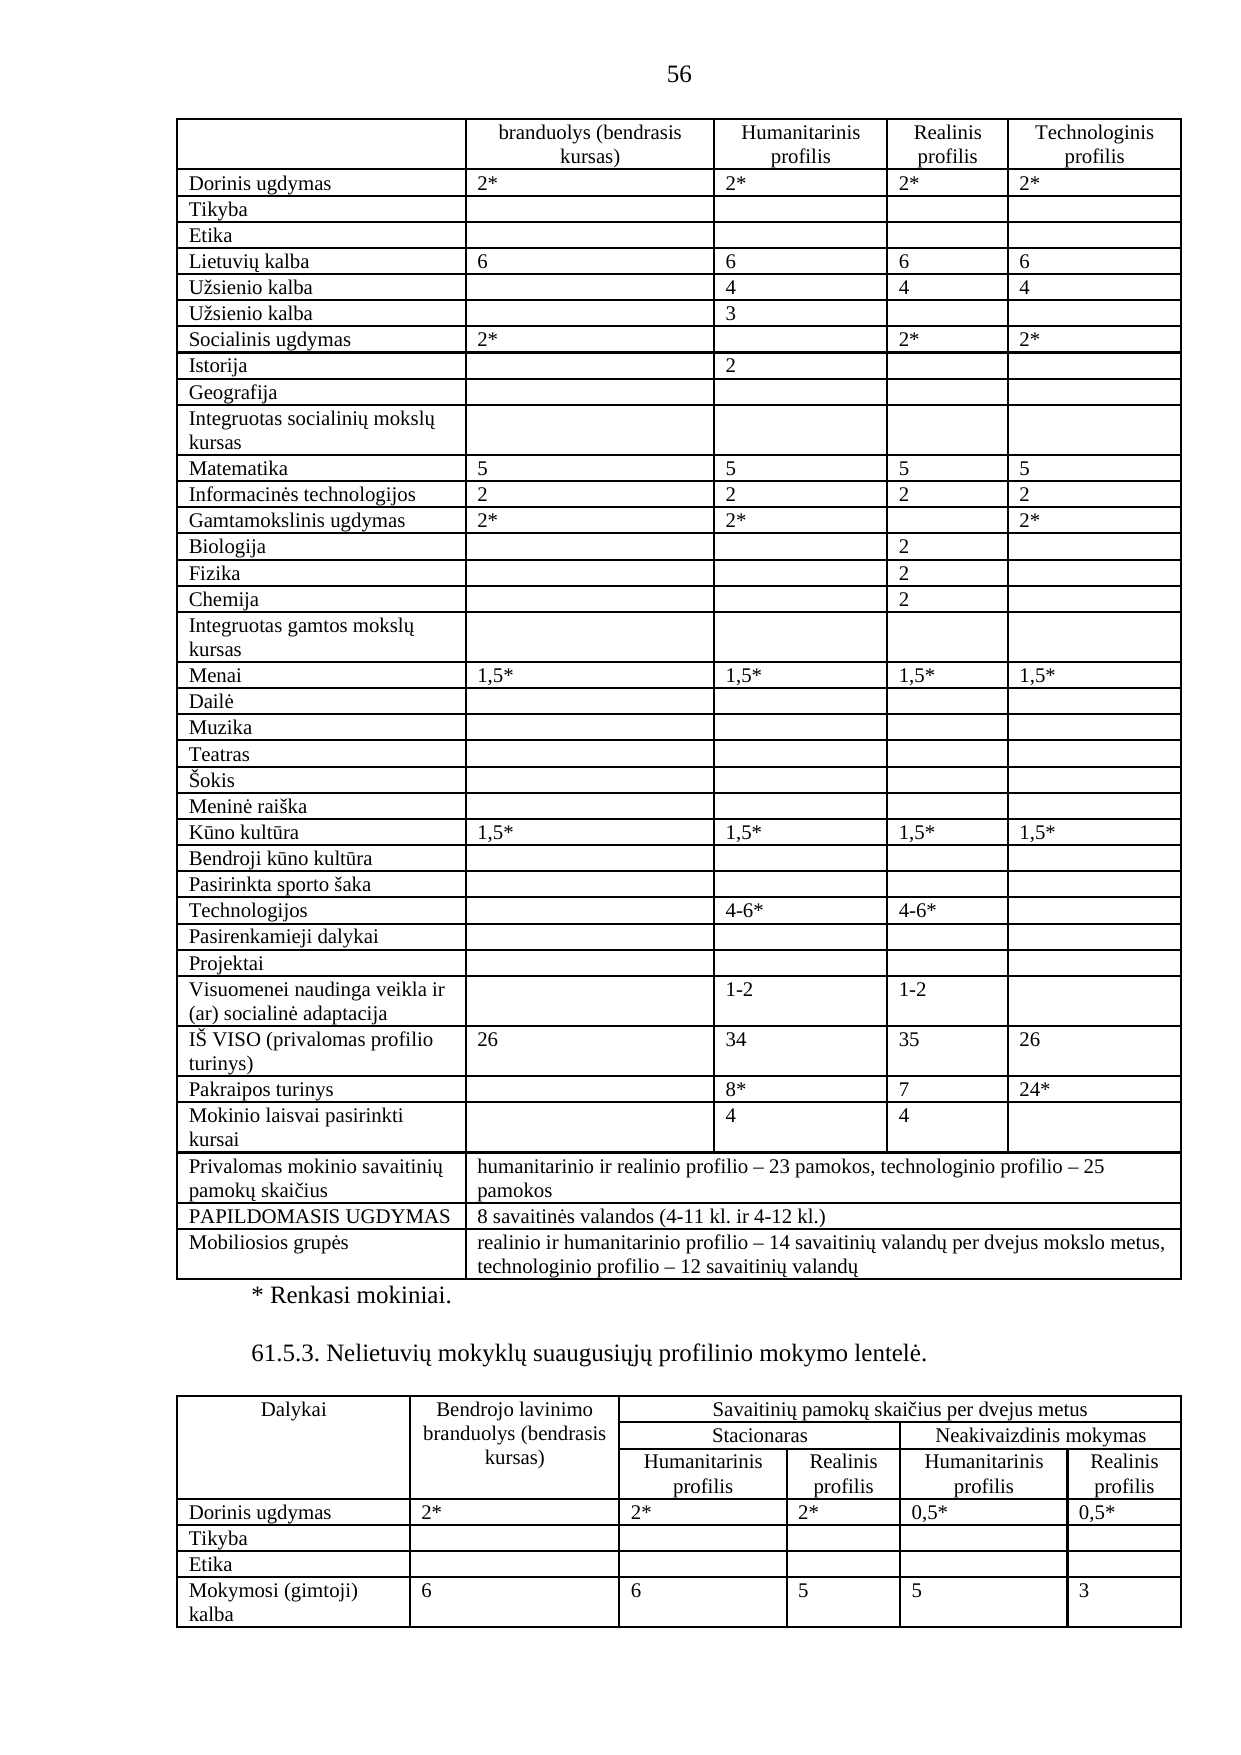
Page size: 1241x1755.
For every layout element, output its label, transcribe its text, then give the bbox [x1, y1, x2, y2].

table_cell Projektai [178, 951, 465, 975]
table_cell [467, 301, 713, 325]
table_cell 6 [411, 1578, 618, 1626]
table_cell [1009, 794, 1180, 818]
table_cell [715, 872, 886, 896]
table_cell [715, 741, 886, 766]
table_cell Technologijos [178, 898, 465, 922]
table_cell [715, 197, 886, 221]
table_cell Realinis profilis [888, 120, 1007, 168]
table_cell [1069, 1552, 1180, 1576]
table_cell [467, 977, 713, 1025]
table_cell [888, 301, 1007, 325]
table_cell [788, 1552, 899, 1576]
table_cell [901, 1526, 1066, 1550]
table_cell 5 [715, 456, 886, 480]
table_cell Geografija [178, 380, 465, 404]
table_header branduolys (bendrasis kursas) [467, 120, 713, 168]
table_cell [715, 534, 886, 558]
table_cell [1009, 898, 1180, 922]
table_cell Mokymosi (gimtoji) kalba [178, 1578, 409, 1626]
table_cell [1009, 197, 1180, 221]
table_cell Stacionaras [620, 1423, 899, 1447]
table_cell Dorinis ugdymas [178, 1500, 409, 1524]
table_cell [888, 689, 1007, 713]
table_cell [888, 197, 1007, 221]
table_cell [467, 354, 713, 377]
table_cell [888, 715, 1007, 739]
table_cell [715, 406, 886, 454]
table_cell 2* [467, 170, 713, 194]
table_cell [467, 1103, 713, 1151]
table_cell 4 [1009, 275, 1180, 299]
table_cell 5 [467, 456, 713, 480]
table_cell 2* [1009, 170, 1180, 194]
table_cell Visuomenei naudinga veikla ir (ar) socialinė adaptacija [178, 977, 465, 1025]
table_cell [467, 794, 713, 818]
table_cell 2 [467, 482, 713, 506]
table_cell [467, 275, 713, 299]
table_cell Technologinis profilis [1009, 120, 1180, 168]
table_cell [888, 613, 1007, 661]
table_cell 2 [715, 482, 886, 506]
table_cell 6 [1009, 249, 1180, 273]
table_cell Integruotas socialinių mokslų kursas [178, 406, 465, 454]
table_cell [715, 223, 886, 247]
table_header Bendrojo lavinimo branduolys (bendrasis kursas) [411, 1397, 618, 1498]
table_cell [888, 794, 1007, 818]
table_cell 4 [715, 275, 886, 299]
table_cell 1,5* [1009, 820, 1180, 844]
table_cell [467, 613, 713, 661]
table_cell Matematika [178, 456, 465, 480]
table_cell [888, 508, 1007, 532]
table_cell [715, 768, 886, 792]
table_cell [1009, 715, 1180, 739]
table_cell [888, 741, 1007, 766]
table_cell 4-6* [888, 898, 1007, 922]
table_cell Dailė [178, 689, 465, 713]
table_cell [715, 715, 886, 739]
table_cell [901, 1552, 1066, 1576]
table_cell Etika [178, 1552, 409, 1576]
table_cell 2* [715, 170, 886, 194]
table_cell [888, 406, 1007, 454]
table_cell 5 [1009, 456, 1180, 480]
table_cell Realinis profilis [788, 1450, 899, 1498]
table_cell 1,5* [715, 820, 886, 844]
table_cell [715, 380, 886, 404]
table_cell 1,5* [888, 820, 1007, 844]
table_cell [888, 223, 1007, 247]
table_cell 2* [888, 170, 1007, 194]
table_cell 4 [715, 1103, 886, 1151]
table_cell 3 [715, 301, 886, 325]
table_cell [715, 561, 886, 584]
table_cell [467, 715, 713, 739]
table_cell [467, 898, 713, 922]
table_cell 2 [888, 587, 1007, 611]
table_cell [1069, 1526, 1180, 1550]
table_cell [467, 534, 713, 558]
table_cell Užsienio kalba [178, 301, 465, 325]
table_cell [1009, 951, 1180, 975]
table_cell 35 [888, 1027, 1007, 1075]
table_cell [715, 613, 886, 661]
table_header Savaitinių pamokų skaičius per dvejus metus [620, 1397, 1180, 1421]
table_cell [467, 846, 713, 870]
table_cell [467, 951, 713, 975]
table_cell 0,5* [1069, 1500, 1180, 1524]
table_cell 6 [888, 249, 1007, 273]
table_cell 2 [888, 561, 1007, 584]
table_cell realinio ir humanitarinio profilio – 14 savaitinių valandų per dvejus mokslo metus, technologinio profilio – 12 savaitinių valandų [467, 1230, 1180, 1278]
table_cell [467, 741, 713, 766]
table_cell [1009, 613, 1180, 661]
table_cell Pasirinkta sporto šaka [178, 872, 465, 896]
table_cell [888, 354, 1007, 377]
table_cell 1-2 [888, 977, 1007, 1025]
table_cell 2* [1009, 508, 1180, 532]
table_cell 5 [788, 1578, 899, 1626]
table_cell 26 [467, 1027, 713, 1075]
table_cell 1,5* [1009, 663, 1180, 687]
table_cell [715, 794, 886, 818]
table_cell Istorija [178, 354, 465, 377]
table_cell [1009, 689, 1180, 713]
table_cell 2 [888, 534, 1007, 558]
table_cell [467, 925, 713, 948]
table_cell [715, 327, 886, 351]
table_cell 1-2 [715, 977, 886, 1025]
table_cell [1009, 406, 1180, 454]
table_cell Kūno kultūra [178, 820, 465, 844]
table_cell Dorinis ugdymas [178, 170, 465, 194]
table_cell [1009, 380, 1180, 404]
table_cell [888, 925, 1007, 948]
table_cell PAPILDOMASIS UGDYMAS [178, 1204, 465, 1228]
table_cell 2* [715, 508, 886, 532]
table_cell Humanitarinis profilis [715, 120, 886, 168]
table_cell [467, 587, 713, 611]
table_cell 7 [888, 1077, 1007, 1101]
table_cell [467, 768, 713, 792]
table_header [178, 120, 465, 168]
table_cell Mokinio laisvai pasirinkti kursai [178, 1103, 465, 1151]
table_cell Realinis profilis [1069, 1450, 1180, 1498]
table_cell humanitarinio ir realinio profilio – 23 pamokos, technologinio profilio – 25 pamokos [467, 1154, 1180, 1202]
table_cell Chemija [178, 587, 465, 611]
table_cell [467, 872, 713, 896]
table_cell [715, 689, 886, 713]
table_cell 3 [1069, 1578, 1180, 1626]
table_cell [1009, 561, 1180, 584]
table_cell Lietuvių kalba [178, 249, 465, 273]
table_cell [1009, 223, 1180, 247]
table_cell 0,5* [901, 1500, 1066, 1524]
table_cell [715, 951, 886, 975]
table_cell 2* [1009, 327, 1180, 351]
table_cell [788, 1526, 899, 1550]
table_cell 4 [888, 1103, 1007, 1151]
table_cell Bendroji kūno kultūra [178, 846, 465, 870]
table_cell Etika [178, 223, 465, 247]
table_cell Šokis [178, 768, 465, 792]
table_cell [715, 925, 886, 948]
table_cell [1009, 741, 1180, 766]
table_cell [411, 1552, 618, 1576]
table_cell [1009, 1103, 1180, 1151]
table_cell Tikyba [178, 1526, 409, 1550]
table_cell [715, 846, 886, 870]
table_cell [411, 1526, 618, 1550]
table_cell 1,5* [467, 663, 713, 687]
table_cell 6 [467, 249, 713, 273]
table_cell Menai [178, 663, 465, 687]
table_cell Privalomas mokinio savaitinių pamokų skaičius [178, 1154, 465, 1202]
table_cell [1009, 977, 1180, 1025]
table_cell Užsienio kalba [178, 275, 465, 299]
table_cell Muzika [178, 715, 465, 739]
table_cell 2 [1009, 482, 1180, 506]
table_cell 5 [901, 1578, 1066, 1626]
table_cell Humanitarinis profilis [901, 1450, 1066, 1498]
table_cell 26 [1009, 1027, 1180, 1075]
table_cell Informacinės technologijos [178, 482, 465, 506]
table_cell Pasirenkamieji dalykai [178, 925, 465, 948]
table_cell [1009, 534, 1180, 558]
table_cell [1009, 846, 1180, 870]
table_cell 2* [620, 1500, 786, 1524]
table_cell 24* [1009, 1077, 1180, 1101]
table_cell [467, 406, 713, 454]
table_cell [888, 951, 1007, 975]
table_cell [1009, 872, 1180, 896]
table_cell [467, 1077, 713, 1101]
table_cell Pakraipos turinys [178, 1077, 465, 1101]
table_cell [888, 872, 1007, 896]
table_cell 2* [467, 508, 713, 532]
table_cell Humanitarinis profilis [620, 1450, 786, 1498]
table_cell 5 [888, 456, 1007, 480]
table_cell Biologija [178, 534, 465, 558]
text * Renkasi mokiniai. [177, 1280, 1181, 1309]
table_header Dalykai [178, 1397, 409, 1498]
table_cell [1009, 768, 1180, 792]
table_cell [467, 223, 713, 247]
table_cell Gamtamokslinis ugdymas [178, 508, 465, 532]
table_cell [620, 1552, 786, 1576]
table_cell [620, 1526, 786, 1550]
table_cell [467, 689, 713, 713]
table_cell [888, 768, 1007, 792]
table_cell 4 [888, 275, 1007, 299]
table_cell Meninė raiška [178, 794, 465, 818]
table_cell Teatras [178, 741, 465, 766]
table_cell Tikyba [178, 197, 465, 221]
table_cell 8 savaitinės valandos (4-11 kl. ir 4-12 kl.) [467, 1204, 1180, 1228]
table_cell 6 [715, 249, 886, 273]
table_cell 2* [888, 327, 1007, 351]
table_cell [467, 197, 713, 221]
table_cell 34 [715, 1027, 886, 1075]
table_cell 1,5* [715, 663, 886, 687]
table_cell Neakivaizdinis mokymas [901, 1423, 1180, 1447]
table_cell [1009, 354, 1180, 377]
table_cell [467, 380, 713, 404]
table_cell 4-6* [715, 898, 886, 922]
table_cell [467, 561, 713, 584]
table_cell [888, 380, 1007, 404]
table_cell 2 [888, 482, 1007, 506]
table_cell [888, 846, 1007, 870]
table_cell 6 [620, 1578, 786, 1626]
table_cell 2 [715, 354, 886, 377]
text 61.5.3. Nelietuvių mokyklų suaugusiųjų profilinio mokymo lentelė. [177, 1338, 1181, 1366]
table_cell Fizika [178, 561, 465, 584]
table_cell Socialinis ugdymas [178, 327, 465, 351]
table_cell 1,5* [467, 820, 713, 844]
table_cell [715, 587, 886, 611]
table_cell 2* [467, 327, 713, 351]
table_cell [1009, 587, 1180, 611]
table_cell Mobiliosios grupės [178, 1230, 465, 1278]
table_cell [1009, 925, 1180, 948]
table_cell 2* [788, 1500, 899, 1524]
table_cell 2* [411, 1500, 618, 1524]
table_cell 8* [715, 1077, 886, 1101]
table_cell IŠ VISO (privalomas profilio turinys) [178, 1027, 465, 1075]
table_cell Integruotas gamtos mokslų kursas [178, 613, 465, 661]
table_cell [1009, 301, 1180, 325]
table_cell 1,5* [888, 663, 1007, 687]
